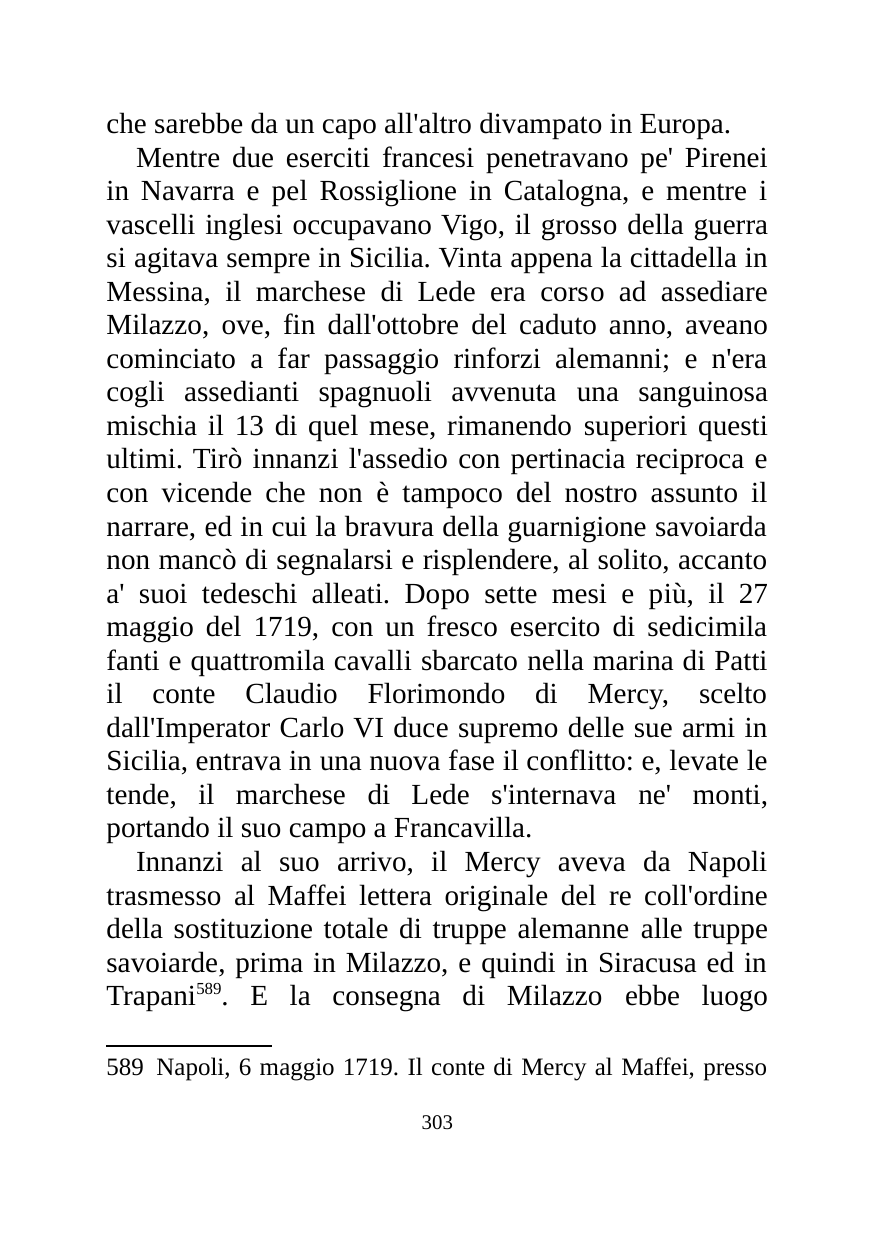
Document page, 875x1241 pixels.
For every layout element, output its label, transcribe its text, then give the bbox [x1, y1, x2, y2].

text Napoli, 6 maggio 1719. Il conte di Mercy al Maffei, presso [106, 1052, 768, 1080]
text Mentre due eserciti francesi penetravano pe' Pirenei in Navarra e pel Rossiglione in Catalogna, e mentre i vascelli inglesi occupavano Vigo, il grosso della guerra si agitava sempre in Sicilia. Vinta appena la cittadella in Messina, il marchese di Lede era corso ad assediare Milazzo, ove, fin dall'ottobre del caduto anno, aveano cominciato a far passaggio rinforzi alemanni; e n'era cogli assedianti spagnuoli avvenuta una sanguinosa mischia il 13 di quel mese, rimanendo superiori questi ultimi. Tirò innanzi l'assedio con pertinacia reciproca e con vicende che non è tampoco del nostro assunto il narrare, ed in cui la bravura della guarnigione savoiarda non mancò di segnalarsi e risplendere, al solito, accanto a' suoi tedeschi alleati. Dopo sette mesi e più, il 27 maggio del 1719, con un fresco esercito di sedicimila fanti e quattromila cavalli sbarcato nella marina di Patti il conte Claudio Florimondo di Mercy, scelto dall'Imperator Carlo VI duce supremo delle sue armi in Sicilia, entrava in una nuova fase il conflitto: e, levate le tende, il marchese di Lede s'internava ne' monti, portando il suo campo a Francavilla. [106, 140, 768, 844]
text che sarebbe da un capo all'altro divampato in Europa. [106, 106, 768, 140]
text Innanzi al suo arrivo, il Mercy aveva da Napoli trasmesso al Maffei lettera originale del re coll'ordine della sostituzione totale di truppe alemanne alle truppe savoiarde, prima in Milazzo, e quindi in Siracusa ed in Trapani. E la consegna di Milazzo ebbe luogo [106, 844, 768, 1012]
